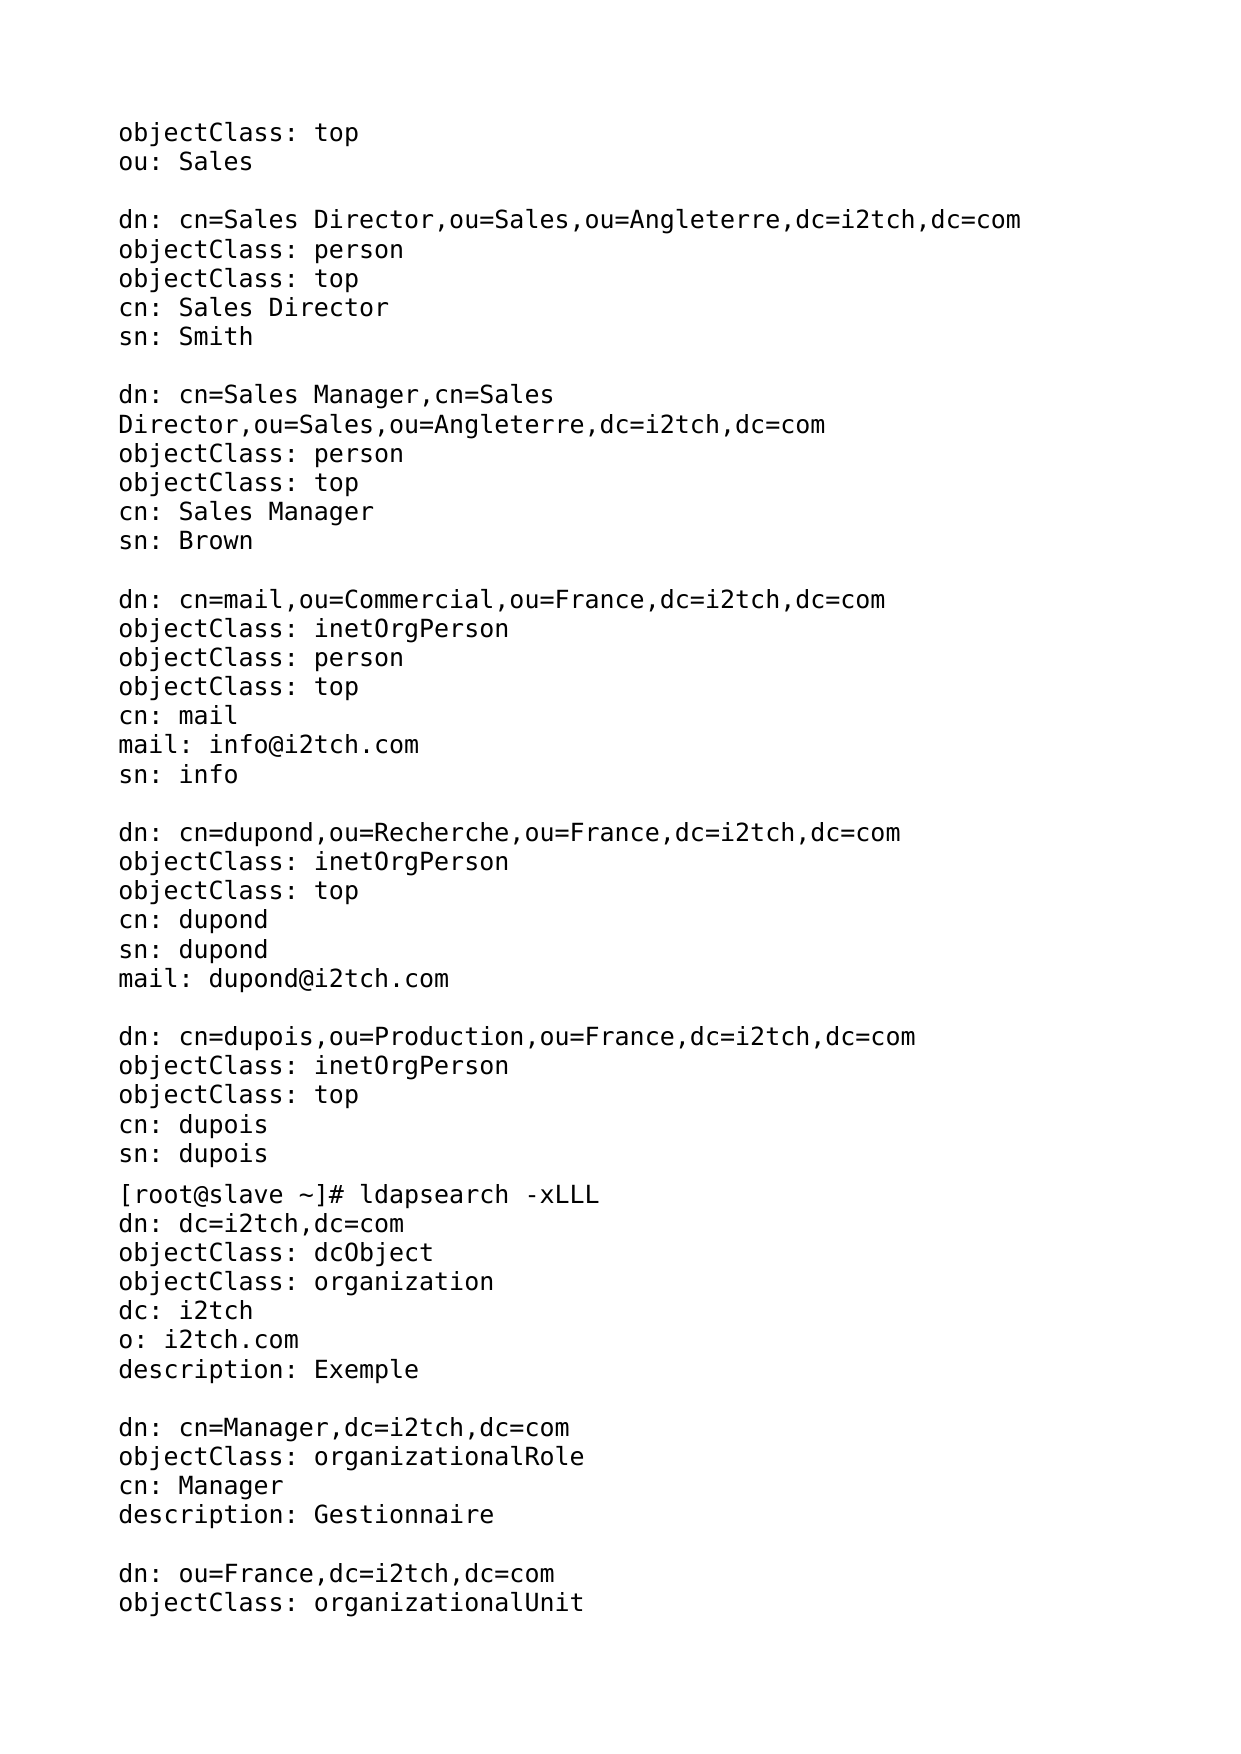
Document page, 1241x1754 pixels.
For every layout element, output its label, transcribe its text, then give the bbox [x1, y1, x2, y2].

text [root@slave ~]# ldapsearch -xLLL dn: dc=i2tch,dc=com objectClass: dcObject objectClass: organization dc: i2tch o: i2tch.com description: Exemple dn: cn=Manager,dc=i2tch,dc=com objectClass: organizationalRole cn: Manager description: Gestionnaire dn: ou=France,dc=i2tch,dc=com objectClass: organizationalUnit [118, 1180, 1122, 1617]
text objectClass: top ou: Sales dn: cn=Sales Director,ou=Sales,ou=Angleterre,dc=i2tch,dc=com objectClass: person objectClass: top cn: Sales Director sn: Smith dn: cn=Sales Manager,cn=Sales Director,ou=Sales,ou=Angleterre,dc=i2tch,dc=com objectClass: person objectClass: top cn: Sales Manager sn: Brown dn: cn=mail,ou=Commercial,ou=France,dc=i2tch,dc=com objectClass: inetOrgPerson objectClass: person objectClass: top cn: mail mail: info@i2tch.com sn: info dn: cn=dupond,ou=Recherche,ou=France,dc=i2tch,dc=com objectClass: inetOrgPerson objectClass: top cn: dupond sn: dupond mail: dupond@i2tch.com dn: cn=dupois,ou=Production,ou=France,dc=i2tch,dc=com objectClass: inetOrgPerson objectClass: top cn: dupois sn: dupois [118, 118, 1122, 1168]
